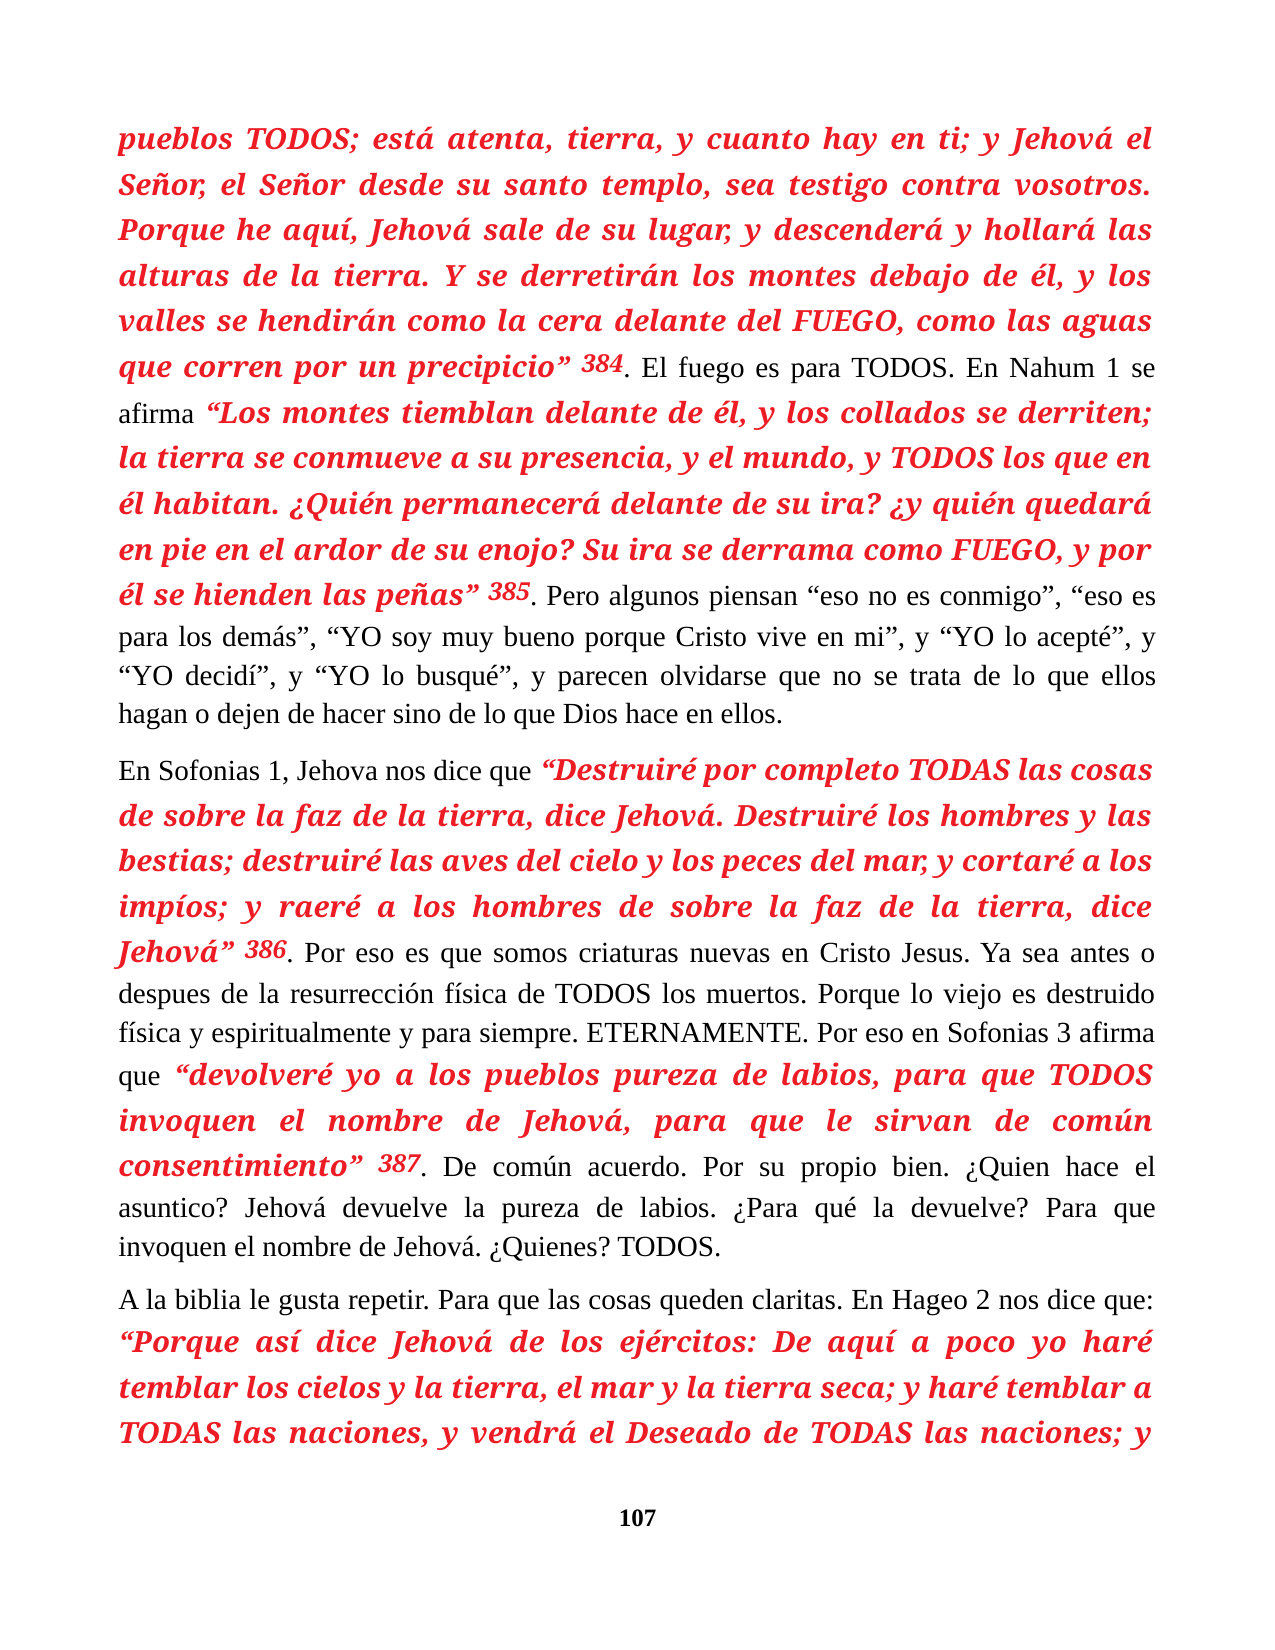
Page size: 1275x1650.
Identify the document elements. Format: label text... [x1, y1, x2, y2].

text En Sofonias 1, Jehova nos dice que “Destruiré por completo TODAS las cosas de sobre la faz de la tierra, dice Jehová. Destruiré los hombres y las bestias; destruiré las aves del cielo y los peces del mar, y cortaré a los impíos; y raeré a los hombres de sobre la faz de la tierra, dice Jehová” . Por eso es que somos criaturas nuevas en Cristo Jesus. Ya sea antes o despues de la resurrección física de TODOS los muertos. Porque lo viejo es destruido física y espiritualmente y para siempre. ETERNAMENTE. Por eso en Sofonias 3 afirma que “devolveré yo a los pueblos pureza de labios, para que TODOS invoquen el nombre de Jehová, para que le sirvan de común consentimiento” . De común acuerdo. Por su propio bien. ¿Quien hace el asuntico? Jehová devuelve la pureza de labios. ¿Para qué la devuelve? Para que invoquen el nombre de Jehová. ¿Quienes? TODOS. [118, 749, 1157, 1262]
text pueblos TODOS; está atenta, tierra, y cuanto hay en ti; y Jehová el Señor, el Señor desde su santo templo, sea testigo contra vosotros. Porque he aquí, Jehová sale de su lugar, y descenderá y hollará las alturas de la tierra. Y se derretirán los montes debajo de él, y los valles se hendirán como la cera delante del FUEGO, como las aguas que corren por un precipicio” . El fuego es para TODOS. En Nahum 1 se afirma “Los montes tiemblan delante de él, y los collados se derriten; la tierra se conmueve a su presencia, y el mundo, y TODOS los que en él habitan. ¿Quién permanecerá delante de su ira? ¿y quién quedará en pie en el ardor de su enojo? Su ira se derrama como FUEGO, y por él se hienden las peñas” . Pero algunos piensan “eso no es conmigo”, “eso es para los demás”, “YO soy muy bueno porque Cristo vive en mi”, y “YO lo acepté”, y “YO decidí”, y “YO lo busqué”, y parecen olvidarse que no se trata de lo que ellos hagan o dejen de hacer sino de lo que Dios hace en ellos. [118, 118, 1157, 730]
text A la biblia le gusta repetir. Para que las cosas queden claritas. En Hageo 2 nos dice que: “Porque así dice Jehová de los ejércitos: De aquí a poco yo haré temblar los cielos y la tierra, el mar y la tierra seca; y haré temblar a TODAS las naciones, y vendrá el Deseado de TODAS las naciones; y [118, 1282, 1157, 1452]
